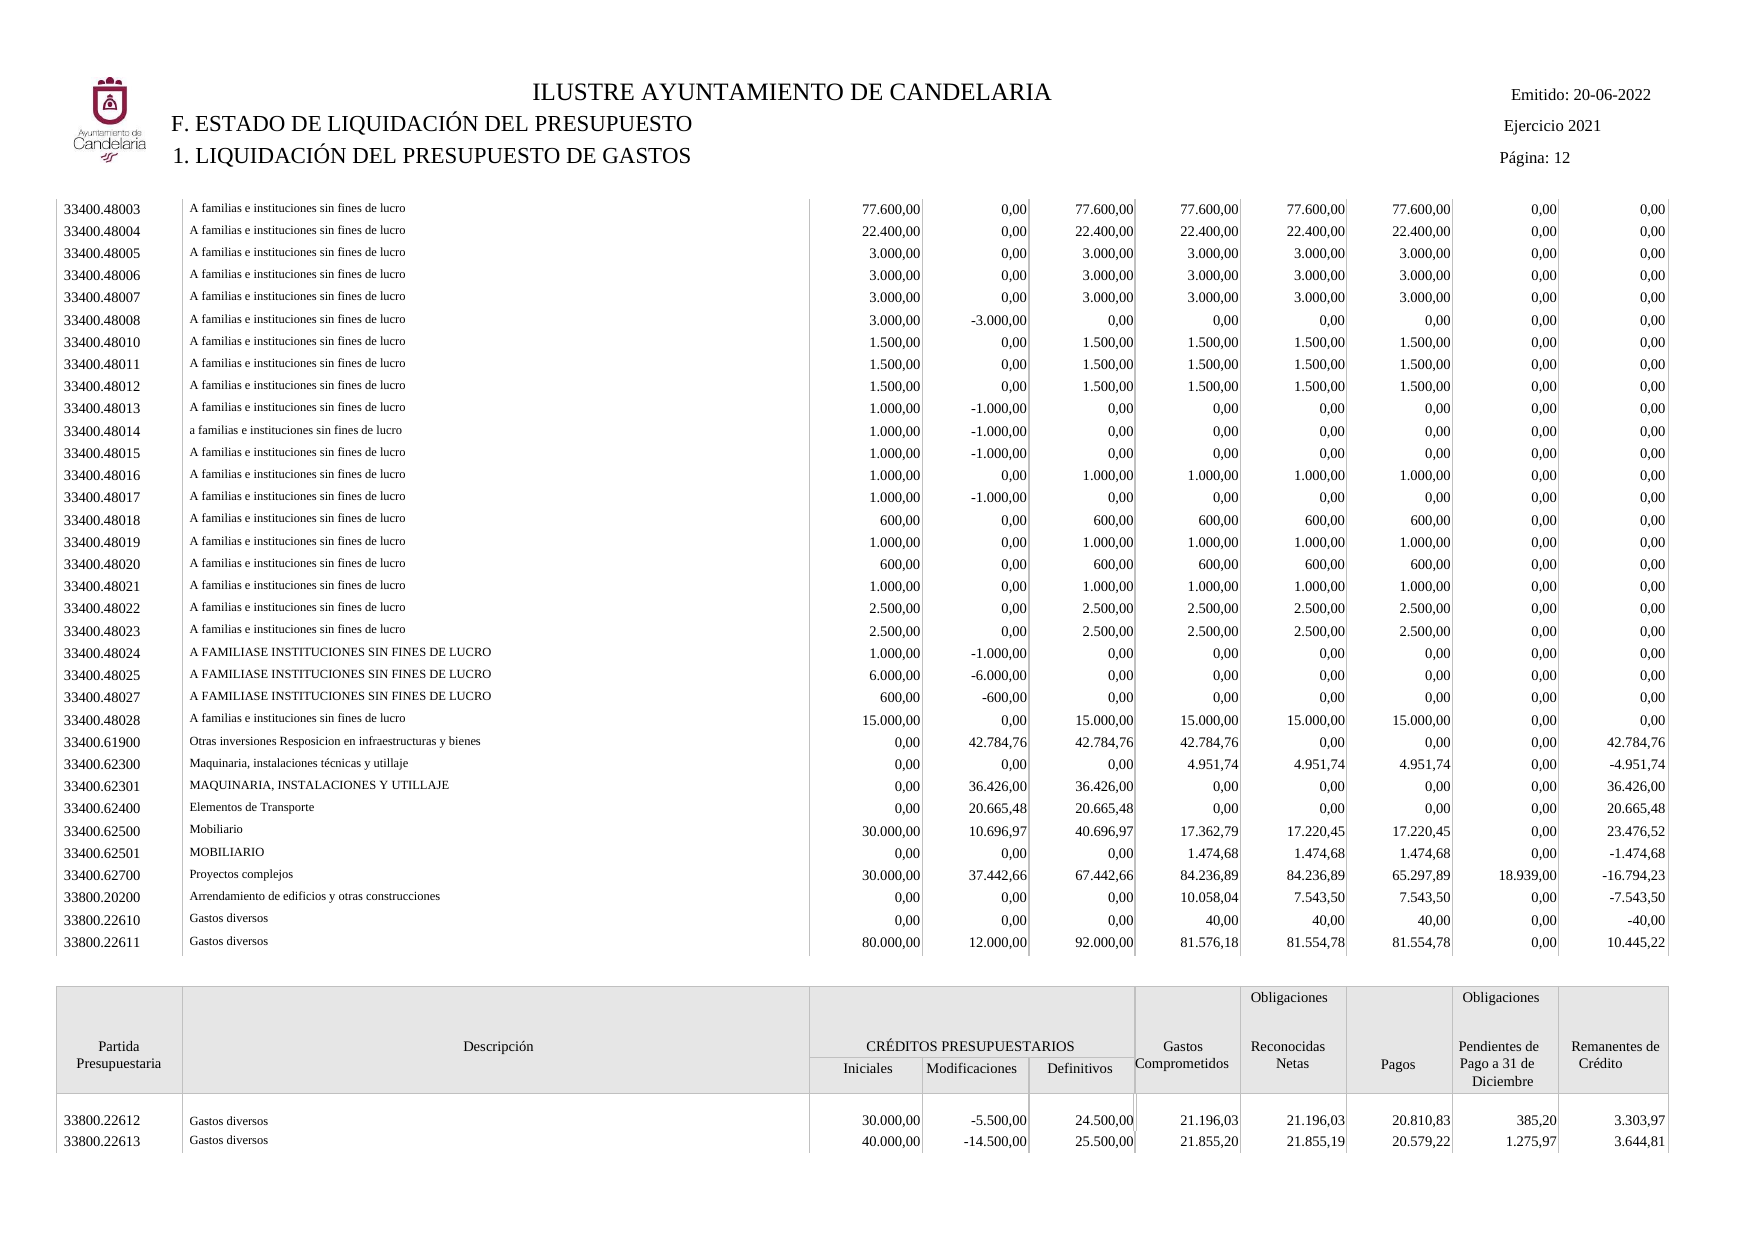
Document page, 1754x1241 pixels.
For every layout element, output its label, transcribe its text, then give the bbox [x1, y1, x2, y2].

table_cell 0,00 [1030, 488, 1134, 509]
table_cell 0,00 [1453, 310, 1558, 332]
table_cell 10.058,04 [1136, 887, 1240, 909]
table_cell 1.000,00 [810, 643, 922, 665]
table_cell 1.000,00 [1241, 465, 1346, 487]
table_cell 33400.48022 [57, 599, 182, 621]
table_cell 0,00 [1453, 376, 1558, 398]
table_cell 0,00 [810, 799, 922, 821]
table_cell 0,00 [1030, 688, 1134, 709]
table_cell 0,00 [1453, 910, 1558, 932]
table_cell A familias e instituciones sin fines de lucro [183, 621, 809, 643]
table_cell 0,00 [1559, 376, 1668, 398]
table_cell 0,00 [1347, 421, 1452, 443]
table_cell 0,00 [1453, 754, 1558, 776]
table_cell 0,00 [1559, 665, 1668, 687]
table_cell 42.784,76 [1559, 732, 1668, 754]
table_cell 600,00 [810, 510, 922, 532]
table_cell 10.696,97 [923, 821, 1028, 843]
table_cell 2.500,00 [810, 599, 922, 621]
table_cell Descripción [183, 1036, 809, 1093]
table_cell Pendientes de Pago a 31 de Diciembre [1453, 1036, 1558, 1093]
table_cell 7.543,50 [1347, 887, 1452, 909]
table_cell 15.000,00 [1030, 710, 1134, 732]
table_cell 0,00 [1347, 488, 1452, 509]
table_cell 33400.48023 [57, 621, 182, 643]
table_cell 1.000,00 [810, 576, 922, 598]
table_cell A familias e instituciones sin fines de lucro [183, 376, 809, 398]
table_cell 600,00 [1347, 510, 1452, 532]
table_cell 22.400,00 [1347, 221, 1452, 243]
table_cell 1.500,00 [1347, 332, 1452, 354]
table_cell Mobiliario [183, 821, 809, 843]
table_cell 0,00 [923, 532, 1028, 554]
table_cell 0,00 [923, 354, 1028, 376]
table_cell -7.543,50 [1559, 887, 1668, 909]
table_cell 600,00 [1136, 510, 1240, 532]
table_cell 7.543,50 [1241, 887, 1346, 909]
table_cell 42.784,76 [923, 732, 1028, 754]
table_cell 0,00 [1453, 421, 1558, 443]
table_cell 2.500,00 [810, 621, 922, 643]
table_cell 1.000,00 [1347, 465, 1452, 487]
table_cell 30.000,00 [810, 1094, 922, 1131]
table_cell 15.000,00 [810, 710, 922, 732]
table_cell 1.500,00 [810, 354, 922, 376]
table_cell 0,00 [923, 332, 1028, 354]
table_cell A familias e instituciones sin fines de lucro [183, 465, 809, 487]
table_cell 0,00 [1559, 621, 1668, 643]
table_cell 0,00 [1347, 732, 1452, 754]
table_cell 0,00 [1241, 732, 1346, 754]
table_cell 0,00 [923, 265, 1028, 287]
table_cell 67.442,66 [1030, 865, 1134, 887]
table_cell 0,00 [1241, 443, 1346, 465]
table_cell 1.275,97 [1453, 1131, 1558, 1153]
table_cell -600,00 [923, 688, 1028, 709]
table_cell -1.474,68 [1559, 843, 1668, 865]
table_cell 33400.48005 [57, 243, 182, 265]
table_cell Remanentes de Crédito [1559, 1036, 1668, 1093]
table_cell 0,00 [1136, 310, 1240, 332]
table_cell 0,00 [1030, 643, 1134, 665]
table_cell A familias e instituciones sin fines de lucro [183, 354, 809, 376]
table_cell 21.196,03 [1137, 1094, 1240, 1131]
table_cell 33400.48012 [57, 376, 182, 398]
table_cell Arrendamiento de edificios y otras construcciones [183, 887, 809, 909]
table_cell 0,00 [1453, 399, 1558, 421]
table_cell 3.000,00 [1347, 243, 1452, 265]
table_header [1136, 987, 1240, 1036]
table_header [1347, 987, 1452, 1036]
table_cell Iniciales [810, 1058, 922, 1093]
table_cell 0,00 [1453, 599, 1558, 621]
table_cell Gastos diversos [183, 910, 809, 932]
table_cell A familias e instituciones sin fines de lucro [183, 288, 809, 310]
table_cell 33800.22613 [57, 1131, 182, 1153]
table_cell 0,00 [1453, 354, 1558, 376]
table_cell 0,00 [1030, 843, 1134, 865]
table_cell 1.500,00 [810, 376, 922, 398]
table_cell 0,00 [1453, 887, 1558, 909]
table_cell 1.000,00 [1030, 532, 1134, 554]
table_cell 0,00 [1241, 799, 1346, 821]
table_cell A familias e instituciones sin fines de lucro [183, 710, 809, 732]
table_cell 0,00 [1453, 443, 1558, 465]
table_cell 77.600,00 [1136, 199, 1240, 221]
table_cell Elementos de Transporte [183, 799, 809, 821]
table_cell 33400.48006 [57, 265, 182, 287]
table_cell 3.000,00 [810, 243, 922, 265]
table_cell 33800.22612 [57, 1094, 182, 1131]
table_cell -3.000,00 [923, 310, 1028, 332]
table_cell 84.236,89 [1241, 865, 1346, 887]
table_cell 0,00 [1136, 643, 1240, 665]
table_cell 3.000,00 [1030, 243, 1134, 265]
table_cell 0,00 [923, 376, 1028, 398]
table_cell Gastos diversos [183, 932, 809, 956]
table_cell 0,00 [1030, 910, 1134, 932]
table_cell 0,00 [923, 199, 1028, 221]
table_cell 0,00 [1559, 243, 1668, 265]
table_cell 33400.48025 [57, 665, 182, 687]
table_cell 0,00 [1136, 776, 1240, 798]
table_cell 42.784,76 [1030, 732, 1134, 754]
table_cell A FAMILIASE INSTITUCIONES SIN FINES DE LUCRO [183, 688, 809, 709]
table_cell 33400.62501 [57, 843, 182, 865]
table_cell 33400.48018 [57, 510, 182, 532]
table_cell 1.000,00 [810, 488, 922, 509]
table_cell 1.000,00 [1136, 576, 1240, 598]
table_cell 33800.20200 [57, 887, 182, 909]
table_cell 0,00 [923, 554, 1028, 576]
table_cell 3.303,97 [1559, 1094, 1668, 1131]
table_cell 2.500,00 [1030, 599, 1134, 621]
table_cell Definitivos [1030, 1058, 1134, 1093]
table_cell 84.236,89 [1136, 865, 1240, 887]
table_cell 33400.62300 [57, 754, 182, 776]
table_cell 17.362,79 [1136, 821, 1240, 843]
table_cell A familias e instituciones sin fines de lucro [183, 599, 809, 621]
table_cell 0,00 [1241, 665, 1346, 687]
table_cell Reconocidas Netas [1241, 1036, 1346, 1093]
table_cell A familias e instituciones sin fines de lucro [183, 532, 809, 554]
table_cell 0,00 [1453, 932, 1558, 956]
table_cell 0,00 [1559, 310, 1668, 332]
table_cell Otras inversiones Resposicion en infraestructuras y bienes [183, 732, 809, 754]
table_cell 1.000,00 [810, 399, 922, 421]
table_cell 10.445,22 [1559, 932, 1668, 956]
table_cell 1.474,68 [1136, 843, 1240, 865]
table_cell 77.600,00 [1347, 199, 1452, 221]
table_cell A familias e instituciones sin fines de lucro [183, 488, 809, 509]
table_cell A familias e instituciones sin fines de lucro [183, 399, 809, 421]
table_cell 0,00 [1241, 399, 1346, 421]
table_cell 0,00 [1453, 510, 1558, 532]
table_cell 0,00 [1347, 799, 1452, 821]
table_cell 0,00 [1030, 887, 1134, 909]
table_cell 0,00 [1559, 421, 1668, 443]
table_cell 0,00 [1453, 288, 1558, 310]
table_cell 0,00 [1559, 710, 1668, 732]
table_cell 1.500,00 [1241, 376, 1346, 398]
table_cell 3.000,00 [1136, 288, 1240, 310]
table_cell 0,00 [1136, 443, 1240, 465]
table_cell 0,00 [1241, 310, 1346, 332]
table_cell 0,00 [1453, 843, 1558, 865]
table_cell 0,00 [1453, 221, 1558, 243]
table_cell 1.000,00 [1030, 465, 1134, 487]
table_cell 65.297,89 [1347, 865, 1452, 887]
table_cell 1.000,00 [1347, 532, 1452, 554]
table_cell 3.000,00 [1136, 243, 1240, 265]
table_cell -1.000,00 [923, 399, 1028, 421]
table_cell 17.220,45 [1347, 821, 1452, 843]
table_cell Proyectos complejos [183, 865, 809, 887]
table_cell 33400.48008 [57, 310, 182, 332]
table_cell -4.951,74 [1559, 754, 1668, 776]
table_cell 3.644,81 [1559, 1131, 1668, 1153]
table_cell 3.000,00 [1030, 288, 1134, 310]
table_cell 0,00 [1030, 310, 1134, 332]
table_cell 0,00 [1559, 399, 1668, 421]
table_cell 0,00 [1453, 554, 1558, 576]
table_cell 0,00 [1453, 243, 1558, 265]
table_cell 1.500,00 [1136, 354, 1240, 376]
table_cell 0,00 [1559, 443, 1668, 465]
table_cell 17.220,45 [1241, 821, 1346, 843]
table_cell 385,20 [1453, 1094, 1558, 1131]
table_cell -5.500,00 [923, 1094, 1028, 1131]
table_cell 0,00 [1559, 354, 1668, 376]
table_cell 33400.62700 [57, 865, 182, 887]
table_cell 1.500,00 [1030, 376, 1134, 398]
table_cell 0,00 [1030, 754, 1134, 776]
table_cell 0,00 [1559, 576, 1668, 598]
table_cell 0,00 [1453, 688, 1558, 709]
table_cell 0,00 [923, 887, 1028, 909]
table_cell 81.576,18 [1136, 932, 1240, 956]
table_cell 40.000,00 [810, 1131, 922, 1153]
table_cell 0,00 [923, 621, 1028, 643]
table_cell a familias e instituciones sin fines de lucro [183, 421, 809, 443]
table_cell A FAMILIASE INSTITUCIONES SIN FINES DE LUCRO [183, 665, 809, 687]
table_cell 1.000,00 [810, 421, 922, 443]
table_cell 4.951,74 [1347, 754, 1452, 776]
table_cell 0,00 [1559, 465, 1668, 487]
table_cell 33400.48016 [57, 465, 182, 487]
table_cell A familias e instituciones sin fines de lucro [183, 443, 809, 465]
table_cell 77.600,00 [810, 199, 922, 221]
table_cell 33400.62500 [57, 821, 182, 843]
table_cell 77.600,00 [1030, 199, 1134, 221]
table_cell 0,00 [1559, 532, 1668, 554]
table_cell 21.855,19 [1241, 1131, 1346, 1153]
table_cell 33400.62301 [57, 776, 182, 798]
table_cell A familias e instituciones sin fines de lucro [183, 332, 809, 354]
table_cell 0,00 [1559, 554, 1668, 576]
table_cell 1.500,00 [1136, 332, 1240, 354]
table_header [183, 987, 809, 1036]
table_cell 0,00 [923, 710, 1028, 732]
table_cell 37.442,66 [923, 865, 1028, 887]
table_cell -14.500,00 [923, 1131, 1028, 1153]
table_cell 0,00 [1136, 665, 1240, 687]
table_cell 0,00 [923, 910, 1028, 932]
table_cell Partida Presupuestaria [57, 1036, 182, 1093]
table_cell 0,00 [1453, 532, 1558, 554]
table_cell 3.000,00 [1347, 265, 1452, 287]
table_cell 0,00 [923, 576, 1028, 598]
table_cell A familias e instituciones sin fines de lucro [183, 554, 809, 576]
table_cell 0,00 [1347, 665, 1452, 687]
table_cell 1.000,00 [1241, 576, 1346, 598]
table_cell 0,00 [1241, 776, 1346, 798]
table_header [57, 987, 182, 1036]
table_cell 0,00 [1030, 399, 1134, 421]
table_cell 0,00 [1453, 465, 1558, 487]
table_cell 33400.48013 [57, 399, 182, 421]
table_cell 1.000,00 [810, 532, 922, 554]
table_cell 0,00 [1136, 688, 1240, 709]
table_cell 3.000,00 [1241, 265, 1346, 287]
table_cell 600,00 [1347, 554, 1452, 576]
table_cell 0,00 [1453, 621, 1558, 643]
table_cell 2.500,00 [1136, 599, 1240, 621]
table_cell 22.400,00 [1241, 221, 1346, 243]
table_cell 2.500,00 [1241, 599, 1346, 621]
table_cell 600,00 [810, 554, 922, 576]
table_cell 1.500,00 [1241, 354, 1346, 376]
table_cell A familias e instituciones sin fines de lucro [183, 576, 809, 598]
table_cell 33800.22610 [57, 910, 182, 932]
table_cell 36.426,00 [1559, 776, 1668, 798]
table_cell 33800.22611 [57, 932, 182, 956]
table_cell 0,00 [810, 732, 922, 754]
table_cell 0,00 [1559, 221, 1668, 243]
table_cell 0,00 [1559, 288, 1668, 310]
table_cell 23.476,52 [1559, 821, 1668, 843]
table_cell Modificaciones [923, 1058, 1028, 1093]
table_cell 0,00 [1453, 821, 1558, 843]
table_cell 1.000,00 [1347, 576, 1452, 598]
table_cell 0,00 [810, 776, 922, 798]
table_cell 21.196,03 [1241, 1094, 1346, 1131]
table_cell 0,00 [1453, 799, 1558, 821]
table_cell 3.000,00 [1347, 288, 1452, 310]
table_cell 33400.61900 [57, 732, 182, 754]
table_cell 15.000,00 [1136, 710, 1240, 732]
table_cell 0,00 [1241, 643, 1346, 665]
table_cell 3.000,00 [810, 288, 922, 310]
table_cell 1.500,00 [1347, 354, 1452, 376]
table_cell 1.500,00 [1136, 376, 1240, 398]
table_cell 15.000,00 [1241, 710, 1346, 732]
table_cell 1.000,00 [1030, 576, 1134, 598]
table_cell 1.000,00 [810, 443, 922, 465]
table_cell 1.500,00 [1030, 354, 1134, 376]
table_cell 600,00 [1030, 510, 1134, 532]
table_cell Gastos diversos [183, 1094, 809, 1131]
table_cell 33400.48027 [57, 688, 182, 709]
table_header [810, 987, 1134, 1036]
table_cell A familias e instituciones sin fines de lucro [183, 310, 809, 332]
table_cell 0,00 [1453, 488, 1558, 509]
table_cell 33400.48011 [57, 354, 182, 376]
table_cell 0,00 [1030, 443, 1134, 465]
table_cell 600,00 [1136, 554, 1240, 576]
table_cell 0,00 [1347, 399, 1452, 421]
table_cell Gastos diversos [183, 1131, 809, 1153]
table_cell 1.000,00 [1136, 532, 1240, 554]
table_cell 24.500,00 [1030, 1094, 1133, 1131]
table_cell 33400.48021 [57, 576, 182, 598]
table_cell 33400.48015 [57, 443, 182, 465]
table_cell 6.000,00 [810, 665, 922, 687]
table_cell 0,00 [810, 910, 922, 932]
table_cell 33400.48003 [57, 199, 182, 221]
table_cell 15.000,00 [1347, 710, 1452, 732]
table_cell 12.000,00 [923, 932, 1028, 956]
table_cell -1.000,00 [923, 421, 1028, 443]
table_cell 1.000,00 [1241, 532, 1346, 554]
table_cell 1.500,00 [1241, 332, 1346, 354]
table_cell MOBILIARIO [183, 843, 809, 865]
table_cell 1.474,68 [1241, 843, 1346, 865]
table_cell 0,00 [1559, 510, 1668, 532]
table_cell 22.400,00 [810, 221, 922, 243]
table_cell 0,00 [923, 754, 1028, 776]
table_cell 21.855,20 [1136, 1131, 1240, 1153]
table_cell 1.474,68 [1347, 843, 1452, 865]
table_cell 80.000,00 [810, 932, 922, 956]
table_cell Gastos Comprometidos [1136, 1036, 1240, 1093]
table_cell -1.000,00 [923, 643, 1028, 665]
table_cell A familias e instituciones sin fines de lucro [183, 221, 809, 243]
table_cell 0,00 [1559, 265, 1668, 287]
table_cell 4.951,74 [1241, 754, 1346, 776]
table_cell Pagos [1347, 1036, 1452, 1093]
table_cell 2.500,00 [1030, 621, 1134, 643]
table_cell 2.500,00 [1347, 621, 1452, 643]
table_cell 0,00 [1241, 688, 1346, 709]
table_cell 33400.48004 [57, 221, 182, 243]
table_cell A familias e instituciones sin fines de lucro [183, 199, 809, 221]
table_cell 600,00 [1030, 554, 1134, 576]
table_cell 0,00 [810, 754, 922, 776]
table_cell 3.000,00 [1241, 243, 1346, 265]
table_cell MAQUINARIA, INSTALACIONES Y UTILLAJE [183, 776, 809, 798]
table_cell 0,00 [1453, 776, 1558, 798]
table_cell 20.810,83 [1347, 1094, 1452, 1131]
table_cell 0,00 [810, 887, 922, 909]
table_cell 1.500,00 [1347, 376, 1452, 398]
table_cell 3.000,00 [810, 310, 922, 332]
table_cell 33400.48019 [57, 532, 182, 554]
table_cell A familias e instituciones sin fines de lucro [183, 243, 809, 265]
table_cell 40.696,97 [1030, 821, 1134, 843]
table_cell 0,00 [1347, 310, 1452, 332]
table_cell 40,00 [1347, 910, 1452, 932]
table_cell 92.000,00 [1030, 932, 1134, 956]
table_cell 0,00 [1453, 665, 1558, 687]
table_cell 2.500,00 [1136, 621, 1240, 643]
table_cell 3.000,00 [1241, 288, 1346, 310]
table_cell 0,00 [1453, 643, 1558, 665]
table_cell 0,00 [1559, 199, 1668, 221]
table_cell 18.939,00 [1453, 865, 1558, 887]
table_cell 0,00 [1347, 443, 1452, 465]
table_cell 0,00 [1030, 421, 1134, 443]
table_cell 0,00 [1559, 599, 1668, 621]
table_cell 0,00 [1136, 399, 1240, 421]
table_header Obligaciones [1241, 987, 1346, 1036]
table_cell 40,00 [1241, 910, 1346, 932]
table_cell 30.000,00 [810, 821, 922, 843]
table_cell 0,00 [1347, 643, 1452, 665]
table_header [1559, 987, 1668, 1036]
table_cell 20.665,48 [923, 799, 1028, 821]
table_cell 0,00 [1136, 488, 1240, 509]
table_cell 33400.48007 [57, 288, 182, 310]
table_cell 1.500,00 [1030, 332, 1134, 354]
table_cell 0,00 [1136, 421, 1240, 443]
table_cell 1.000,00 [810, 465, 922, 487]
table_cell 0,00 [923, 288, 1028, 310]
table_cell 77.600,00 [1241, 199, 1346, 221]
table_cell 2.500,00 [1241, 621, 1346, 643]
table_cell 0,00 [1453, 332, 1558, 354]
table_header Obligaciones [1453, 987, 1558, 1036]
table_cell 42.784,76 [1136, 732, 1240, 754]
table_cell 1.000,00 [1136, 465, 1240, 487]
table_cell 0,00 [1453, 710, 1558, 732]
table_cell 0,00 [1030, 665, 1134, 687]
table_cell 33400.48024 [57, 643, 182, 665]
table_cell -1.000,00 [923, 488, 1028, 509]
table_cell 0,00 [923, 843, 1028, 865]
table_cell 0,00 [1559, 643, 1668, 665]
table_cell 600,00 [810, 688, 922, 709]
table_cell 36.426,00 [1030, 776, 1134, 798]
table_cell 33400.62400 [57, 799, 182, 821]
table_cell 20.665,48 [1559, 799, 1668, 821]
table_cell 81.554,78 [1347, 932, 1452, 956]
table_cell 0,00 [1559, 332, 1668, 354]
table_cell 0,00 [923, 221, 1028, 243]
table_cell 0,00 [1241, 488, 1346, 509]
table_cell 1.500,00 [810, 332, 922, 354]
table_cell 3.000,00 [810, 265, 922, 287]
table_cell 0,00 [1559, 488, 1668, 509]
table_cell 20.665,48 [1030, 799, 1134, 821]
table_cell 20.579,22 [1347, 1131, 1452, 1153]
table_cell 0,00 [1559, 688, 1668, 709]
table_cell 0,00 [923, 510, 1028, 532]
table_cell 0,00 [1347, 688, 1452, 709]
table_cell 33400.48010 [57, 332, 182, 354]
table_cell Maquinaria, instalaciones técnicas y utillaje [183, 754, 809, 776]
table_cell 0,00 [1453, 265, 1558, 287]
table_cell 0,00 [1136, 799, 1240, 821]
table_cell 4.951,74 [1136, 754, 1240, 776]
table_cell -16.794,23 [1559, 865, 1668, 887]
table_cell 81.554,78 [1241, 932, 1346, 956]
table_cell A FAMILIASE INSTITUCIONES SIN FINES DE LUCRO [183, 643, 809, 665]
table_cell 3.000,00 [1136, 265, 1240, 287]
table_cell 33400.48014 [57, 421, 182, 443]
table_cell 600,00 [1241, 554, 1346, 576]
table_cell 33400.48017 [57, 488, 182, 509]
table_cell A familias e instituciones sin fines de lucro [183, 510, 809, 532]
table_cell 0,00 [1453, 576, 1558, 598]
table_cell 22.400,00 [1030, 221, 1134, 243]
table_cell 36.426,00 [923, 776, 1028, 798]
table_cell A familias e instituciones sin fines de lucro [183, 265, 809, 287]
table_cell 3.000,00 [1030, 265, 1134, 287]
table_cell 0,00 [1453, 732, 1558, 754]
table_cell 33400.48028 [57, 710, 182, 732]
table_cell 0,00 [1241, 421, 1346, 443]
table_cell 0,00 [810, 843, 922, 865]
table_cell -40,00 [1559, 910, 1668, 932]
table_cell 2.500,00 [1347, 599, 1452, 621]
table_cell 33400.48020 [57, 554, 182, 576]
table_cell 0,00 [923, 465, 1028, 487]
table_cell -1.000,00 [923, 443, 1028, 465]
table_cell 30.000,00 [810, 865, 922, 887]
table_cell 25.500,00 [1030, 1131, 1134, 1153]
table_cell CRÉDITOS PRESUPUESTARIOS [810, 1036, 1134, 1057]
table_cell 40,00 [1136, 910, 1240, 932]
table_cell 600,00 [1241, 510, 1346, 532]
table_cell -6.000,00 [923, 665, 1028, 687]
table_cell 0,00 [923, 243, 1028, 265]
table_cell 0,00 [1347, 776, 1452, 798]
table_cell 22.400,00 [1136, 221, 1240, 243]
table_cell 0,00 [923, 599, 1028, 621]
table_cell 0,00 [1453, 199, 1558, 221]
